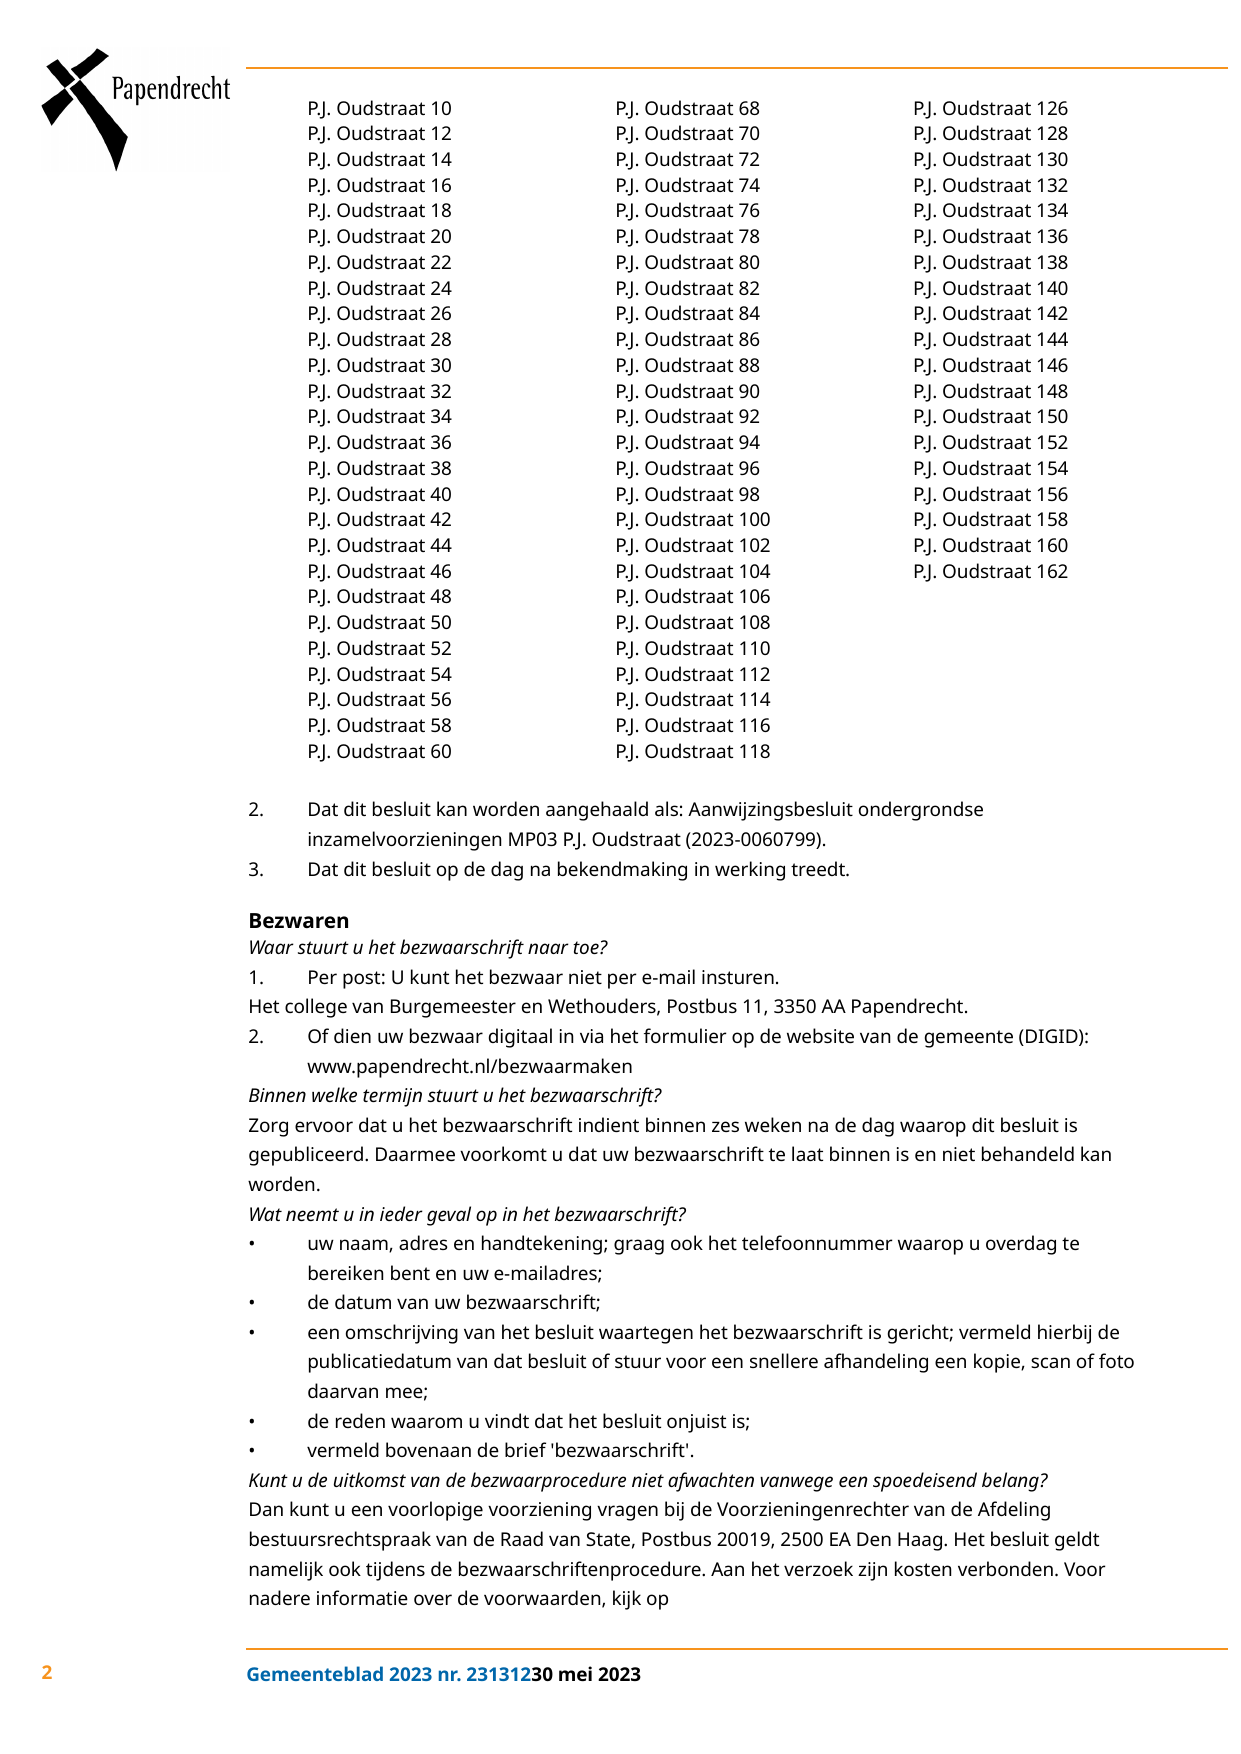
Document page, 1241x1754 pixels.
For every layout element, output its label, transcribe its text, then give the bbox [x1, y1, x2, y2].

table_cell P.J. Oudstraat 46 [248, 558, 556, 584]
table_cell P.J. Oudstraat 94 [556, 429, 854, 455]
table_cell P.J. Oudstraat 134 [854, 198, 1152, 223]
table_cell [854, 609, 1152, 635]
table_cell P.J. Oudstraat 36 [248, 429, 556, 455]
table_cell P.J. Oudstraat 80 [556, 249, 854, 275]
list Of dien uw bezwaar digitaal in via het formulier op de website van de gemeente (DIGID): www.papendrecht.nl/bezwaarmaken [248, 1023, 1152, 1079]
list de datum van uw bezwaarschrift; [248, 1289, 1152, 1315]
table_cell P.J. Oudstraat 56 [248, 687, 556, 712]
table_cell P.J. Oudstraat 144 [854, 326, 1152, 352]
table_cell P.J. Oudstraat 152 [854, 429, 1152, 455]
table_cell P.J. Oudstraat 142 [854, 301, 1152, 326]
table_cell P.J. Oudstraat 38 [248, 455, 556, 481]
text Zorg ervoor dat u het bezwaarschrift indient binnen zes weken na de dag waarop dit besluit is gepubliceerd. Daarmee voorkomt u dat uw bezwaarschrift te laat binnen is en niet behandeld kan worden. [248, 1112, 1152, 1197]
table_cell P.J. Oudstraat 60 [248, 738, 556, 764]
table_cell P.J. Oudstraat 12 [248, 121, 556, 146]
table_cell P.J. Oudstraat 110 [556, 635, 854, 661]
table_cell P.J. Oudstraat 28 [248, 326, 556, 352]
table_cell P.J. Oudstraat 48 [248, 584, 556, 609]
table_cell P.J. Oudstraat 24 [248, 275, 556, 301]
table_cell P.J. Oudstraat 14 [248, 146, 556, 172]
text Dan kunt u een voorlopige voorziening vragen bij de Voorzieningenrechter van de Afdeling bestuursrechtspraak van de Raad van State, Postbus 20019, 2500 EA Den Haag. Het besluit geldt namelijk ook tijdens de bezwaarschriftenprocedure. Aan het verzoek zijn kosten verbonden. Voor nadere informatie over de voorwaarden, kijk op [248, 1497, 1152, 1611]
table_cell P.J. Oudstraat 106 [556, 584, 854, 609]
table_cell P.J. Oudstraat 76 [556, 198, 854, 223]
table_cell [854, 712, 1152, 738]
table_cell [854, 661, 1152, 687]
table_cell [854, 738, 1152, 764]
table_cell P.J. Oudstraat 154 [854, 455, 1152, 481]
table_cell P.J. Oudstraat 112 [556, 661, 854, 687]
table_cell P.J. Oudstraat 68 [556, 95, 854, 121]
table_cell [854, 687, 1152, 712]
table_cell P.J. Oudstraat 104 [556, 558, 854, 584]
table_cell P.J. Oudstraat 156 [854, 481, 1152, 506]
table_cell P.J. Oudstraat 86 [556, 326, 854, 352]
table_cell P.J. Oudstraat 118 [556, 738, 854, 764]
table_cell P.J. Oudstraat 22 [248, 249, 556, 275]
table_cell P.J. Oudstraat 128 [854, 121, 1152, 146]
table_cell P.J. Oudstraat 114 [556, 687, 854, 712]
table_cell P.J. Oudstraat 126 [854, 95, 1152, 121]
text Kunt u de uitkomst van de bezwaarprocedure niet afwachten vanwege een spoedeisend belang? [248, 1467, 1152, 1493]
table_cell P.J. Oudstraat 92 [556, 404, 854, 429]
table_cell P.J. Oudstraat 58 [248, 712, 556, 738]
text Bezwaren [248, 906, 1152, 934]
picture [41, 47, 231, 172]
table_cell P.J. Oudstraat 162 [854, 558, 1152, 584]
table_cell P.J. Oudstraat 54 [248, 661, 556, 687]
table_cell P.J. Oudstraat 116 [556, 712, 854, 738]
list vermeld bovenaan de brief 'bezwaarschrift'. [248, 1437, 1152, 1463]
table_cell P.J. Oudstraat 34 [248, 404, 556, 429]
table_cell P.J. Oudstraat 20 [248, 224, 556, 249]
table_cell P.J. Oudstraat 102 [556, 532, 854, 558]
list Dat dit besluit kan worden aangehaald als: Aanwijzingsbesluit ondergrondse inzamelvoorzieningen MP03 P.J. Oudstraat (2023-0060799). [248, 797, 1152, 852]
table_cell P.J. Oudstraat 18 [248, 198, 556, 223]
list Per post: U kunt het bezwaar niet per e-mail insturen. [248, 964, 1152, 990]
table_cell P.J. Oudstraat 146 [854, 352, 1152, 378]
table_cell P.J. Oudstraat 136 [854, 224, 1152, 249]
table_cell P.J. Oudstraat 26 [248, 301, 556, 326]
table_cell P.J. Oudstraat 70 [556, 121, 854, 146]
table_cell P.J. Oudstraat 74 [556, 172, 854, 198]
table_cell P.J. Oudstraat 16 [248, 172, 556, 198]
list een omschrijving van het besluit waartegen het bezwaarschrift is gericht; vermeld hierbij de publicatiedatum van dat besluit of stuur voor een snellere afhandeling een kopie, scan of foto daarvan mee; [248, 1319, 1152, 1404]
table_cell P.J. Oudstraat 40 [248, 481, 556, 506]
table_cell P.J. Oudstraat 10 [248, 95, 556, 121]
table_cell P.J. Oudstraat 30 [248, 352, 556, 378]
table_cell P.J. Oudstraat 84 [556, 301, 854, 326]
list Dat dit besluit op de dag na bekendmaking in werking treedt. [248, 856, 1152, 881]
table_cell P.J. Oudstraat 44 [248, 532, 556, 558]
table_cell P.J. Oudstraat 148 [854, 378, 1152, 403]
table_cell P.J. Oudstraat 72 [556, 146, 854, 172]
text Wat neemt u in ieder geval op in het bezwaarschrift? [248, 1201, 1152, 1227]
table_cell P.J. Oudstraat 98 [556, 481, 854, 506]
table_cell [854, 584, 1152, 609]
table_cell P.J. Oudstraat 32 [248, 378, 556, 403]
table_cell P.J. Oudstraat 82 [556, 275, 854, 301]
table_cell P.J. Oudstraat 130 [854, 146, 1152, 172]
table_cell [854, 635, 1152, 661]
table_cell P.J. Oudstraat 42 [248, 506, 556, 532]
table_cell P.J. Oudstraat 96 [556, 455, 854, 481]
table_cell P.J. Oudstraat 88 [556, 352, 854, 378]
table_cell P.J. Oudstraat 160 [854, 532, 1152, 558]
table_cell P.J. Oudstraat 100 [556, 506, 854, 532]
table_cell P.J. Oudstraat 150 [854, 404, 1152, 429]
table_cell P.J. Oudstraat 132 [854, 172, 1152, 198]
list uw naam, adres en handtekening; graag ook het telefoonnummer waarop u overdag te bereiken bent en uw e-mailadres; [248, 1230, 1152, 1286]
table_cell P.J. Oudstraat 140 [854, 275, 1152, 301]
table_cell P.J. Oudstraat 52 [248, 635, 556, 661]
table_cell P.J. Oudstraat 158 [854, 506, 1152, 532]
table_cell P.J. Oudstraat 138 [854, 249, 1152, 275]
table_cell P.J. Oudstraat 108 [556, 609, 854, 635]
table_cell P.J. Oudstraat 78 [556, 224, 854, 249]
list de reden waarom u vindt dat het besluit onjuist is; [248, 1408, 1152, 1434]
text Waar stuurt u het bezwaarschrift naar toe? [248, 934, 1152, 960]
text Binnen welke termijn stuurt u het bezwaarschrift? [248, 1082, 1152, 1108]
table_cell P.J. Oudstraat 50 [248, 609, 556, 635]
text Het college van Burgemeester en Wethouders, Postbus 11, 3350 AA Papendrecht. [248, 994, 1152, 1019]
table_cell P.J. Oudstraat 90 [556, 378, 854, 403]
